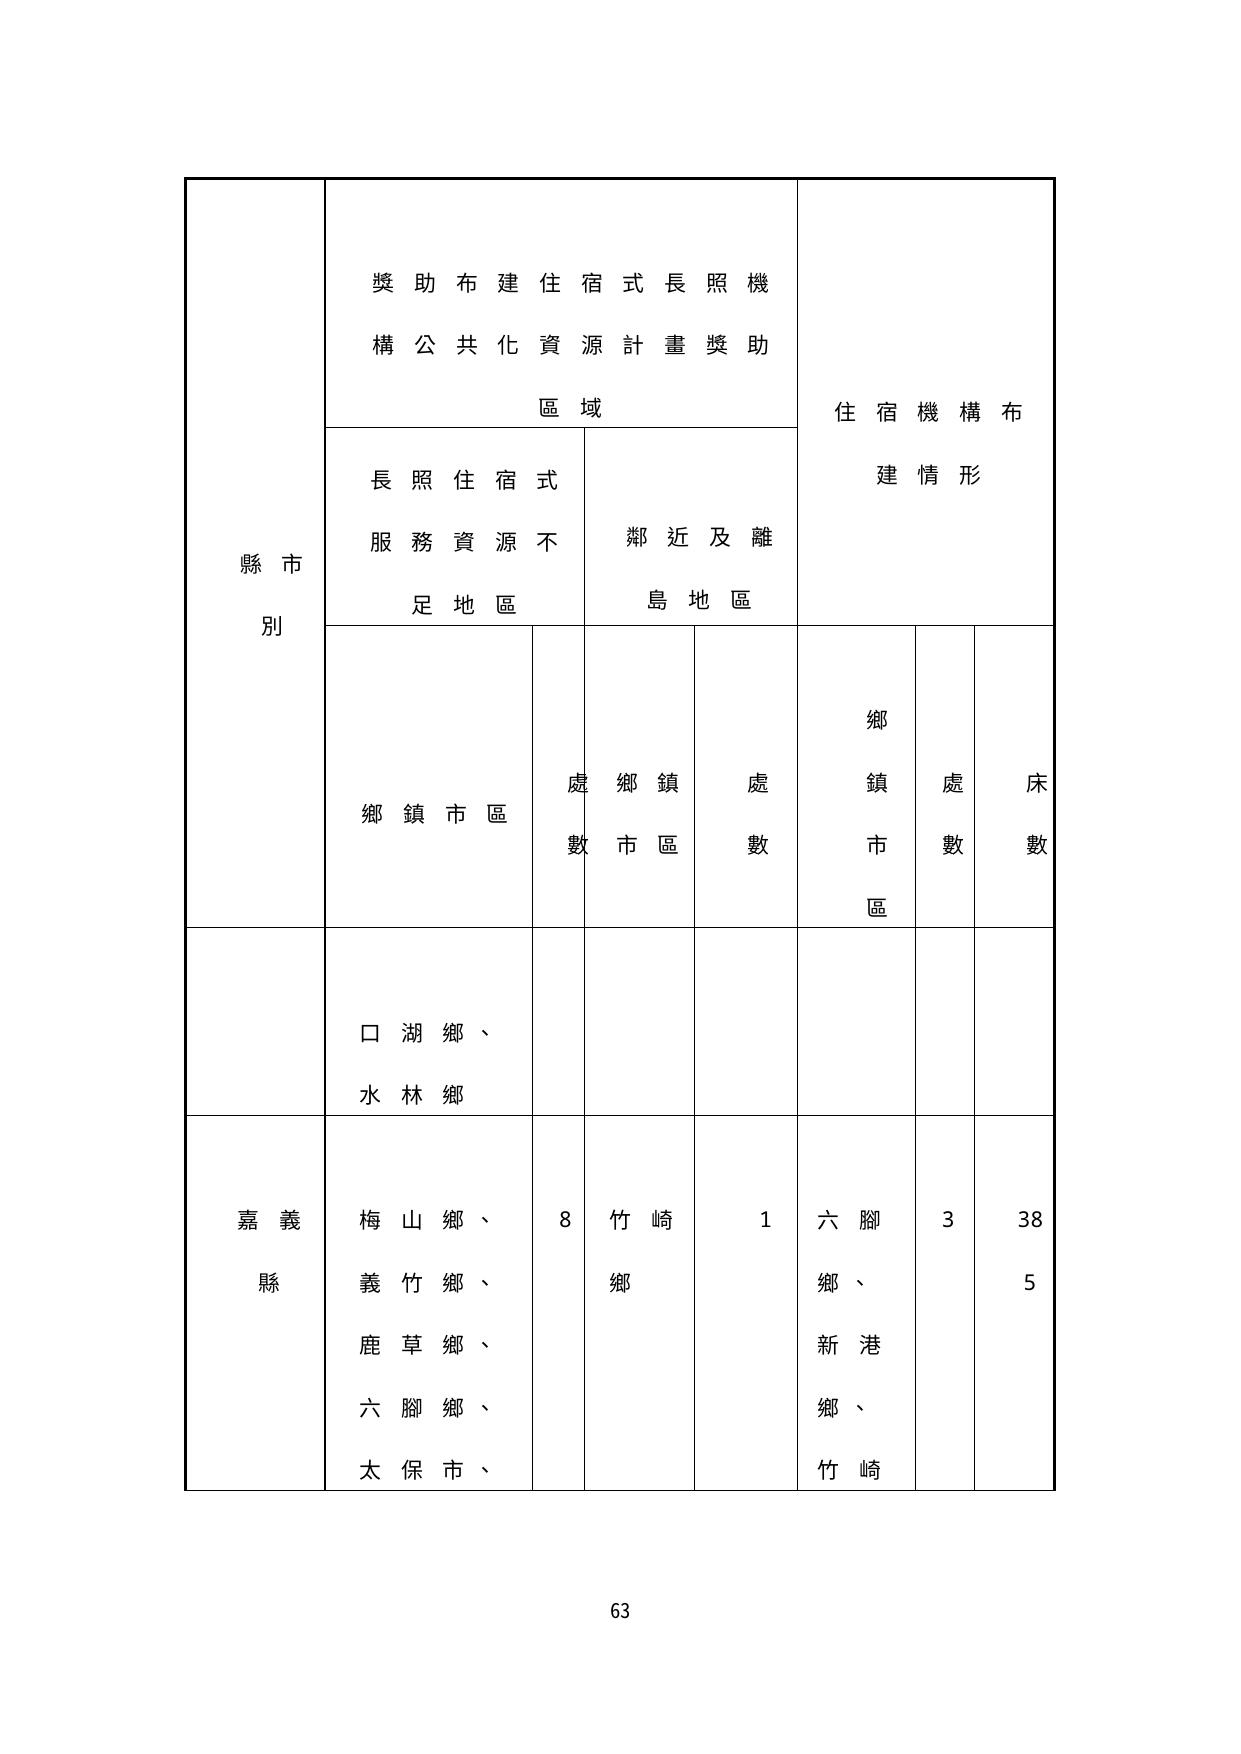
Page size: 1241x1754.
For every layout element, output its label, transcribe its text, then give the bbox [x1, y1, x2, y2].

table_cell 床數 [975, 626, 1053, 927]
table_cell 口湖鄉、水林鄉 [326, 928, 532, 1115]
table_cell 處數 [533, 626, 584, 927]
table_cell [585, 928, 694, 1115]
table_cell 385 [975, 1116, 1053, 1490]
table_header 獎助布建住宿式長照機構公共化資源計畫獎助區域 [326, 180, 797, 427]
table_cell [695, 928, 797, 1115]
table_header 住宿機構布建情形 [798, 180, 1053, 624]
table_cell 鄰近及離島地區 [585, 428, 797, 624]
table_cell 3 [916, 1116, 974, 1490]
table_cell 處數 [916, 626, 974, 927]
table_cell 鄉鎮市區 [326, 626, 532, 927]
table_cell 8 [533, 1116, 584, 1490]
table_cell [975, 928, 1053, 1115]
table_cell 處數 [695, 626, 797, 927]
table_cell [533, 928, 584, 1115]
table_cell [916, 928, 974, 1115]
table_cell 1 [695, 1116, 797, 1490]
table_cell [187, 928, 324, 1115]
table_cell 長照住宿式服務資源不足地區 [326, 428, 584, 624]
table_cell 嘉義縣 [187, 1116, 324, 1490]
table_cell 竹崎鄉 [585, 1116, 694, 1490]
table_cell 梅山鄉、義竹鄉、鹿草鄉、六腳鄉、太保市、 [326, 1116, 532, 1490]
table_cell 鄉鎮市區 [798, 626, 915, 927]
table_cell 六腳鄉、新港鄉、竹崎 [798, 1116, 915, 1490]
table_cell [798, 928, 915, 1115]
table_header 縣市別 [187, 180, 324, 927]
table_cell 鄉鎮市區 [585, 626, 694, 927]
